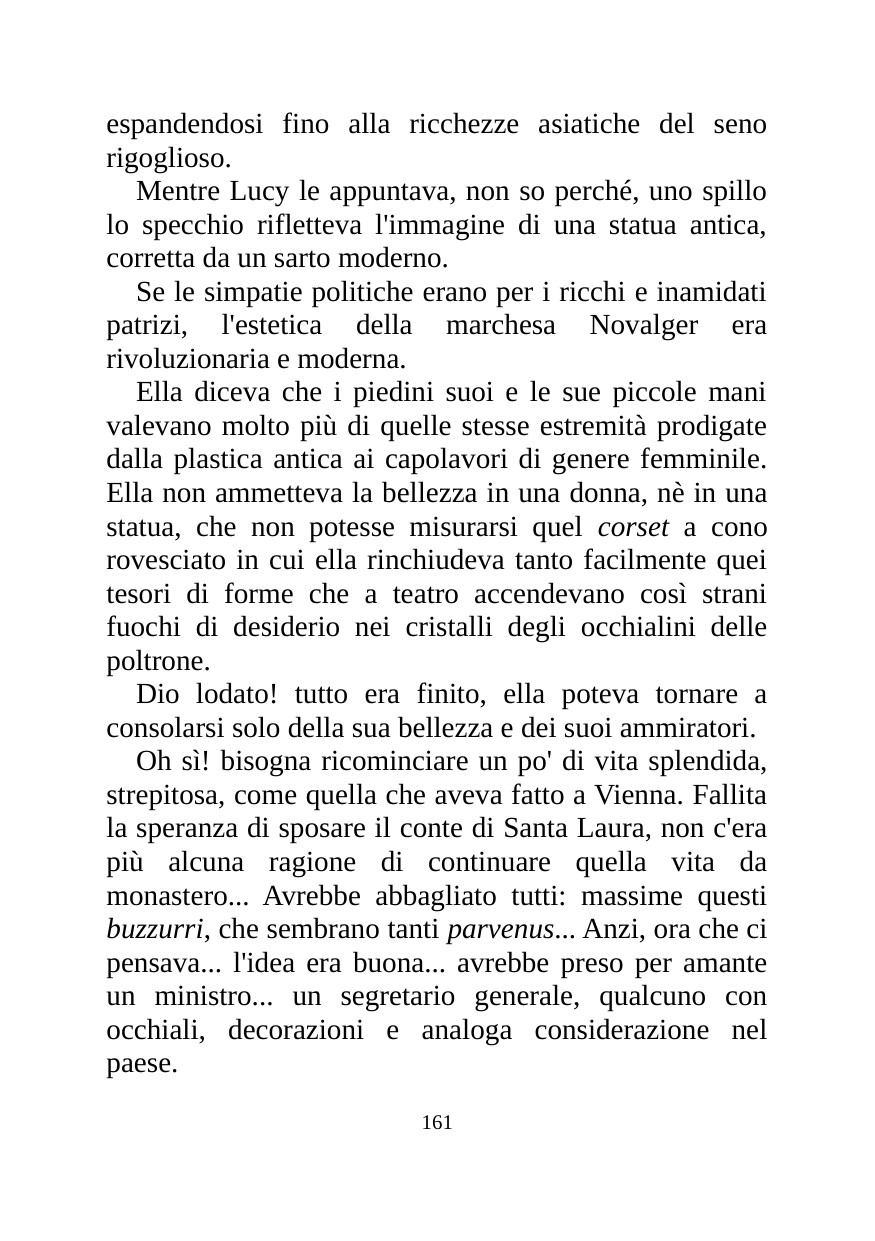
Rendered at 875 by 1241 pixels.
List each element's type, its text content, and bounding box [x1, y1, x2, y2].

text Oh sì! bisogna ricominciare un po' di vita splendida, strepitosa, come quella che aveva fatto a Vienna. Fallita la speranza di sposare il conte di Santa Laura, non c'era più alcuna ragione di continuare quella vita da monastero... Avrebbe abbagliato tutti: massime questi buzzurri, che sembrano tanti parvenus... Anzi, ora che ci pensava... l'idea era buona... avrebbe preso per amante un ministro... un segretario generale, qualcuno con occhiali, decorazioni e analoga considerazione nel paese. [106, 743, 768, 1079]
text Se le simpatie politiche erano per i ricchi e inamidati patrizi, l'estetica della marchesa Novalger era rivoluzionaria e moderna. [106, 274, 768, 374]
text Dio lodato! tutto era finito, ella poteva tornare a consolarsi solo della sua bellezza e dei suoi ammiratori. [106, 676, 768, 743]
text Ella diceva che i piedini suoi e le sue piccole mani valevano molto più di quelle stesse estremità prodigate dalla plastica antica ai capolavori di genere femminile. Ella non ammetteva la bellezza in una donna, nè in una statua, che non potesse misurarsi quel corset a cono rovesciato in cui ella rinchiudeva tanto facilmente quei tesori di forme che a teatro accendevano così strani fuochi di desiderio nei cristalli degli occhialini delle poltrone. [106, 374, 768, 676]
text espandendosi fino alla ricchezze asiatiche del seno rigoglioso. [106, 106, 768, 173]
text Mentre Lucy le appuntava, non so perché, uno spillo lo specchio rifletteva l'immagine di una statua antica, corretta da un sarto moderno. [106, 173, 768, 274]
